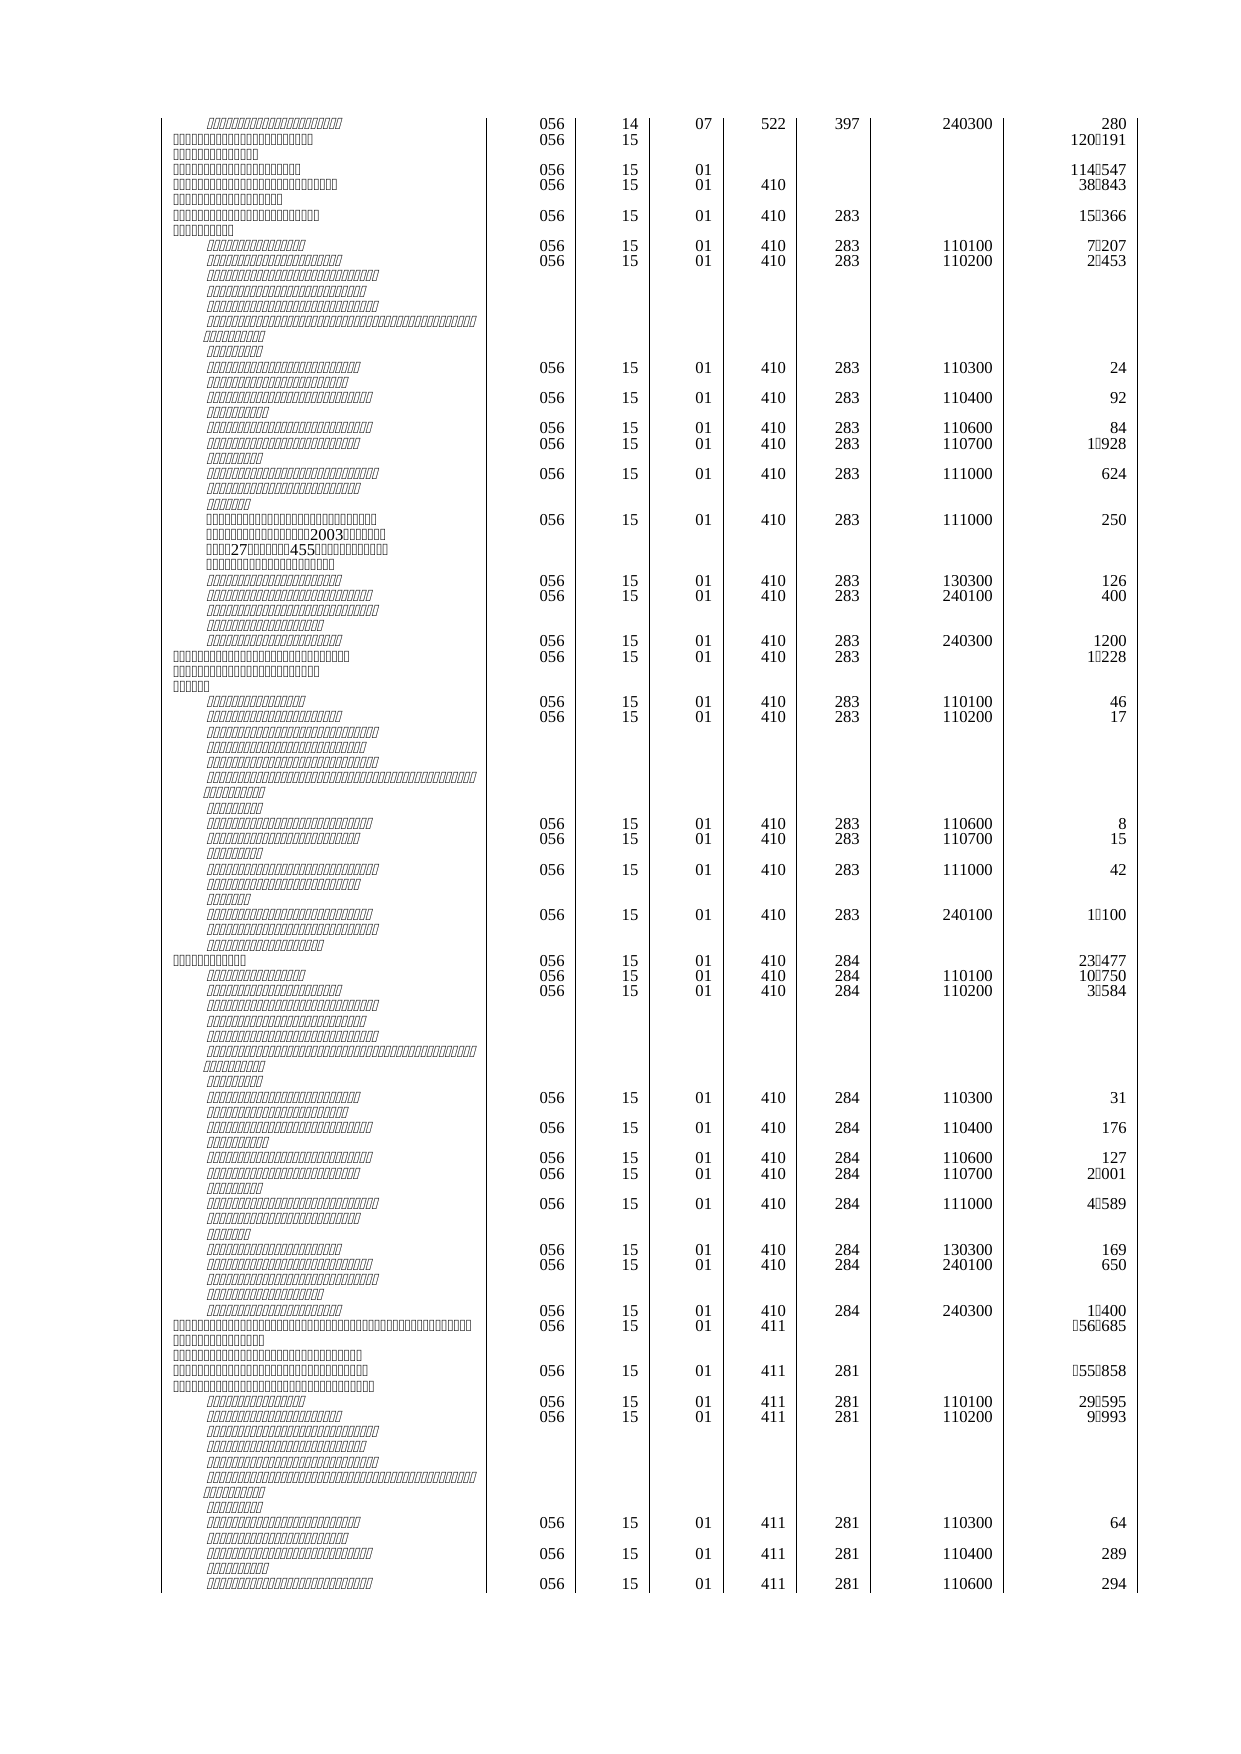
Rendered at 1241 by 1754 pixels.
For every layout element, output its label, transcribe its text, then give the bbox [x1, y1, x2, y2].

table_cell  [650, 1304, 723, 1319]
table_cell  [1004, 635, 1137, 650]
table_cell  [650, 1122, 723, 1152]
table_cell  [1004, 1168, 1137, 1198]
table_cell  [487, 1396, 575, 1411]
table_cell  [1004, 833, 1137, 863]
table_cell  [487, 1244, 575, 1259]
table_cell  [724, 955, 796, 970]
table_cell  [871, 635, 1003, 650]
table_cell  [1004, 1091, 1137, 1122]
table_cell  [650, 164, 723, 179]
table_cell  [724, 1548, 796, 1578]
table_cell  [797, 711, 870, 818]
table_cell  [724, 863, 796, 909]
table_cell   [162, 1517, 486, 1548]
table_cell  [1004, 240, 1137, 255]
table_cell [724, 133, 796, 164]
table_cell  [871, 711, 1003, 818]
table_cell  [162, 1152, 486, 1167]
table_cell  [487, 118, 575, 133]
table_cell  [1004, 1259, 1137, 1304]
table_cell  [797, 1396, 870, 1411]
table_cell  [724, 590, 796, 635]
table_cell  [724, 1517, 796, 1548]
table_cell [724, 164, 796, 179]
table_cell  [162, 818, 486, 833]
table_cell  [650, 970, 723, 985]
table_cell  [650, 361, 723, 392]
table_cell       [162, 255, 486, 361]
table_cell  [1004, 422, 1137, 437]
table_cell  [797, 955, 870, 970]
table_cell  [487, 635, 575, 650]
table_cell  [487, 955, 575, 970]
table_cell  [650, 118, 723, 133]
table_cell  [797, 118, 870, 133]
table_cell  [576, 468, 649, 513]
table_cell  [162, 1244, 486, 1259]
table_cell  [650, 650, 723, 696]
table_cell [871, 133, 1003, 164]
table_cell  [650, 179, 723, 209]
table_cell  [1004, 438, 1137, 468]
table_cell  [487, 1320, 575, 1365]
table_cell  [724, 1198, 796, 1243]
table_cell [871, 209, 1003, 240]
table_cell  [162, 240, 486, 255]
table_cell   [162, 361, 486, 392]
table_cell  [871, 1411, 1003, 1517]
table_cell  [1004, 392, 1137, 422]
table_cell  [871, 1304, 1003, 1319]
table_cell  [650, 909, 723, 954]
table_cell  [650, 818, 723, 833]
table_cell  [487, 514, 575, 574]
table_cell  [576, 696, 649, 711]
table_cell  [724, 711, 796, 818]
table_cell  [797, 1152, 870, 1167]
table_cell  [1004, 361, 1137, 392]
table_cell  [797, 1548, 870, 1578]
table_cell  [576, 1304, 649, 1319]
table_cell  [871, 514, 1003, 574]
table_cell  [724, 1411, 796, 1517]
table_cell  [487, 1122, 575, 1152]
table_cell  [650, 1152, 723, 1167]
table_cell  [871, 833, 1003, 863]
table_cell   [162, 1091, 486, 1122]
table_cell  [724, 255, 796, 361]
table_cell  [1004, 1244, 1137, 1259]
table_cell  [650, 833, 723, 863]
table_cell [871, 1320, 1003, 1365]
table_cell  [724, 574, 796, 589]
table_cell  [576, 1152, 649, 1167]
table_cell  [724, 209, 796, 240]
table_cell  [871, 438, 1003, 468]
table_cell  [797, 209, 870, 240]
table_cell  [650, 1396, 723, 1411]
table_cell  [871, 361, 1003, 392]
table_cell       [162, 985, 486, 1091]
table_cell  [1004, 1396, 1137, 1411]
table_cell  [487, 1411, 575, 1517]
table_cell  [1004, 985, 1137, 1091]
table_cell  [1004, 164, 1137, 179]
table_cell  [487, 970, 575, 985]
table_cell  [487, 1365, 575, 1396]
table_cell  [487, 1259, 575, 1304]
table_cell  [650, 1198, 723, 1243]
table_cell  [797, 650, 870, 696]
table_cell  [576, 590, 649, 635]
table_cell   [162, 1122, 486, 1152]
table_cell [650, 133, 723, 164]
table_cell  [162, 422, 486, 437]
table_cell  [650, 1091, 723, 1122]
table_cell  [487, 255, 575, 361]
table_cell  [797, 392, 870, 422]
table_cell  [1004, 955, 1137, 970]
table_cell  [576, 1259, 649, 1304]
table_cell  [797, 1244, 870, 1259]
table_cell  [576, 833, 649, 863]
table_cell  [576, 392, 649, 422]
table_cell  [1004, 1152, 1137, 1167]
table_cell  [162, 164, 486, 179]
table_cell  [1004, 514, 1137, 574]
table_cell  [1004, 818, 1137, 833]
table_cell  [162, 1396, 486, 1411]
table_cell  [1004, 650, 1137, 696]
table_cell  [797, 1091, 870, 1122]
table_cell  [797, 574, 870, 589]
table_cell  [797, 361, 870, 392]
table_cell  [797, 1198, 870, 1243]
table_cell  [871, 574, 1003, 589]
table_cell  [162, 970, 486, 985]
table_cell  [487, 650, 575, 696]
table_cell  [1004, 1365, 1137, 1396]
table_cell  [650, 711, 723, 818]
table_cell   [162, 392, 486, 422]
table_cell  [576, 909, 649, 954]
table_cell     [162, 514, 486, 574]
table_cell  [650, 438, 723, 468]
table_cell  [724, 1396, 796, 1411]
table_cell   [162, 1320, 486, 1365]
table_cell  [576, 863, 649, 909]
table_cell  [724, 438, 796, 468]
table_cell [871, 1365, 1003, 1396]
table_cell  [724, 361, 796, 392]
table_cell  [576, 1365, 649, 1396]
table_cell  [871, 1517, 1003, 1548]
table_cell  [650, 1259, 723, 1304]
table_cell  [650, 422, 723, 437]
table_cell  [487, 1304, 575, 1319]
table_cell  [724, 1259, 796, 1304]
table_cell   [162, 1365, 486, 1396]
table_cell  [871, 392, 1003, 422]
table_cell  [797, 422, 870, 437]
table_cell  [797, 1578, 870, 1593]
table_cell  [487, 818, 575, 833]
table_cell  [576, 635, 649, 650]
table_cell  [1004, 1122, 1137, 1152]
table_cell  [487, 1091, 575, 1122]
table_cell  [871, 422, 1003, 437]
table_cell  [650, 392, 723, 422]
table_cell  [724, 635, 796, 650]
table_cell  [162, 635, 486, 650]
table_cell    [162, 590, 486, 635]
table_cell  [1004, 118, 1137, 133]
table_cell  [1004, 209, 1137, 240]
table_cell  [797, 1122, 870, 1152]
table_cell  [724, 1152, 796, 1167]
table_cell  [576, 1548, 649, 1578]
table_cell [871, 179, 1003, 209]
table_cell  [724, 909, 796, 954]
table_cell  [576, 179, 649, 209]
table_cell  [871, 240, 1003, 255]
table_cell  [871, 590, 1003, 635]
table_cell  [650, 1517, 723, 1548]
table_cell [797, 1320, 870, 1365]
table_cell  [650, 240, 723, 255]
table_cell  [650, 255, 723, 361]
table_cell  [871, 1548, 1003, 1578]
table_cell  [797, 1365, 870, 1396]
table_cell  [487, 1548, 575, 1578]
table_cell  [724, 240, 796, 255]
table_cell       [162, 711, 486, 818]
table_cell  [797, 863, 870, 909]
table_cell  [871, 1122, 1003, 1152]
table_cell  [487, 1198, 575, 1243]
table_cell  [797, 240, 870, 255]
table_cell  [724, 1578, 796, 1593]
table_cell  [576, 1198, 649, 1243]
table_cell  [650, 1244, 723, 1259]
table_cell   [162, 179, 486, 209]
table_cell  [487, 909, 575, 954]
table_cell  [487, 711, 575, 818]
table_cell  [1004, 1198, 1137, 1243]
table_cell  [650, 1411, 723, 1517]
table_cell  [576, 985, 649, 1091]
table_cell  [650, 696, 723, 711]
table_cell  [487, 696, 575, 711]
table_cell  [487, 392, 575, 422]
table_cell  [650, 863, 723, 909]
table_cell  [797, 818, 870, 833]
table_cell  [871, 696, 1003, 711]
table_cell  [871, 1396, 1003, 1411]
table_cell  [797, 985, 870, 1091]
table_cell [797, 164, 870, 179]
table_cell  [576, 970, 649, 985]
table_cell  [871, 970, 1003, 985]
table_cell  [797, 970, 870, 985]
table_cell  [1004, 1320, 1137, 1365]
table_cell  [576, 574, 649, 589]
table_cell  [162, 696, 486, 711]
table_cell       [162, 1411, 486, 1517]
table_cell  [650, 1168, 723, 1198]
table_cell  [162, 574, 486, 589]
table_cell  [487, 209, 575, 240]
table_cell  [650, 1548, 723, 1578]
table_cell  [1004, 696, 1137, 711]
table_cell  [162, 955, 486, 970]
table_cell  [724, 514, 796, 574]
table_cell  [797, 696, 870, 711]
table_cell  [576, 1122, 649, 1152]
table_cell   [162, 1168, 486, 1198]
table_cell  [650, 1578, 723, 1593]
table_cell  [724, 1168, 796, 1198]
table_cell  [162, 1304, 486, 1319]
table_cell [797, 179, 870, 209]
table_cell  [797, 635, 870, 650]
table_cell  [576, 255, 649, 361]
table_cell  [797, 1259, 870, 1304]
table_cell  [487, 1578, 575, 1593]
table_cell  [1004, 590, 1137, 635]
table_cell  [1004, 468, 1137, 513]
table_cell  [576, 955, 649, 970]
table_cell  [1004, 909, 1137, 954]
table_cell  [650, 1320, 723, 1365]
table_cell  [797, 468, 870, 513]
table_cell  [576, 118, 649, 133]
table_cell  [1004, 133, 1137, 164]
table_cell  [871, 118, 1003, 133]
table_cell  [576, 1411, 649, 1517]
table_cell  [576, 650, 649, 696]
table_cell  [487, 590, 575, 635]
table_cell  [576, 1578, 649, 1593]
table_cell  [797, 438, 870, 468]
table_cell    [162, 909, 486, 954]
table_cell  [871, 1091, 1003, 1122]
table_cell  [724, 118, 796, 133]
table_cell  [724, 1320, 796, 1365]
table_cell    [162, 650, 486, 696]
table_cell  [576, 240, 649, 255]
table_cell    [162, 468, 486, 513]
table_cell  [487, 438, 575, 468]
table_cell  [724, 392, 796, 422]
table_cell  [576, 1244, 649, 1259]
table_cell  [650, 1365, 723, 1396]
table_cell  [576, 422, 649, 437]
table_cell  [576, 1517, 649, 1548]
table_cell    [162, 863, 486, 909]
table_cell  [1004, 1548, 1137, 1578]
table_cell  [871, 1578, 1003, 1593]
table_cell  [724, 1304, 796, 1319]
table_cell  [724, 1244, 796, 1259]
table_cell  [650, 468, 723, 513]
table_cell  [797, 1517, 870, 1548]
table_cell  [162, 118, 486, 133]
table_cell   [162, 133, 486, 164]
table_cell  [487, 1152, 575, 1167]
table_cell  [487, 985, 575, 1091]
table_cell  [724, 1091, 796, 1122]
table_cell  [871, 818, 1003, 833]
table_cell  [576, 514, 649, 574]
table_cell  [724, 970, 796, 985]
table_cell  [487, 422, 575, 437]
table_cell  [724, 985, 796, 1091]
table_cell  [487, 361, 575, 392]
table_cell  [487, 574, 575, 589]
table_cell  [576, 1396, 649, 1411]
table_cell  [576, 1320, 649, 1365]
table_cell  [871, 1152, 1003, 1167]
table_cell  [871, 1168, 1003, 1198]
table_cell  [797, 1304, 870, 1319]
table_cell  [724, 468, 796, 513]
table_cell  [797, 1411, 870, 1517]
table_cell  [871, 468, 1003, 513]
table_cell  [487, 164, 575, 179]
table_cell [797, 133, 870, 164]
table_cell  [724, 696, 796, 711]
table_cell  [487, 133, 575, 164]
table_cell  [871, 255, 1003, 361]
table_cell  [871, 1259, 1003, 1304]
table_cell  [162, 1578, 486, 1593]
table_cell  [576, 1091, 649, 1122]
table_cell  [487, 1168, 575, 1198]
table_cell  [1004, 1578, 1137, 1593]
table_cell  [487, 1517, 575, 1548]
table_cell  [576, 209, 649, 240]
table_cell  [871, 1244, 1003, 1259]
table_cell    [162, 1259, 486, 1304]
table_cell  [797, 833, 870, 863]
table_cell [871, 164, 1003, 179]
table_cell  [871, 863, 1003, 909]
table_cell   [162, 209, 486, 240]
table_cell  [797, 909, 870, 954]
table_cell    [162, 1198, 486, 1243]
table_cell  [650, 514, 723, 574]
table_cell  [724, 833, 796, 863]
table_cell  [724, 1122, 796, 1152]
table_cell  [724, 818, 796, 833]
table_cell  [1004, 711, 1137, 818]
table_cell  [650, 985, 723, 1091]
table_cell  [650, 590, 723, 635]
table_cell   [162, 1548, 486, 1578]
table_cell  [487, 468, 575, 513]
table_cell  [1004, 1304, 1137, 1319]
table_cell  [650, 574, 723, 589]
table_cell [871, 955, 1003, 970]
table_cell  [487, 833, 575, 863]
table_cell  [576, 133, 649, 164]
table_cell  [797, 255, 870, 361]
table_cell  [797, 1168, 870, 1198]
table_cell  [1004, 863, 1137, 909]
table_cell  [576, 164, 649, 179]
table_cell  [576, 1168, 649, 1198]
table_cell  [797, 590, 870, 635]
table_cell  [487, 863, 575, 909]
table_cell  [724, 1365, 796, 1396]
table_cell  [871, 909, 1003, 954]
table_cell  [650, 955, 723, 970]
table_cell  [871, 1198, 1003, 1243]
table_cell  [724, 422, 796, 437]
table_cell  [1004, 1517, 1137, 1548]
table_cell  [650, 209, 723, 240]
table_cell   [162, 833, 486, 863]
table_cell  [487, 179, 575, 209]
table_cell  [650, 635, 723, 650]
table_cell  [1004, 255, 1137, 361]
table_cell  [1004, 179, 1137, 209]
table_cell  [576, 818, 649, 833]
table_cell  [724, 650, 796, 696]
table_cell  [576, 438, 649, 468]
table_cell  [797, 514, 870, 574]
table_cell  [1004, 970, 1137, 985]
table_cell  [576, 361, 649, 392]
table_cell  [576, 711, 649, 818]
table_cell   [162, 438, 486, 468]
table_cell [871, 650, 1003, 696]
table_cell  [487, 240, 575, 255]
table_cell  [724, 179, 796, 209]
table_cell  [1004, 574, 1137, 589]
table_cell  [1004, 1411, 1137, 1517]
table_cell  [871, 985, 1003, 1091]
